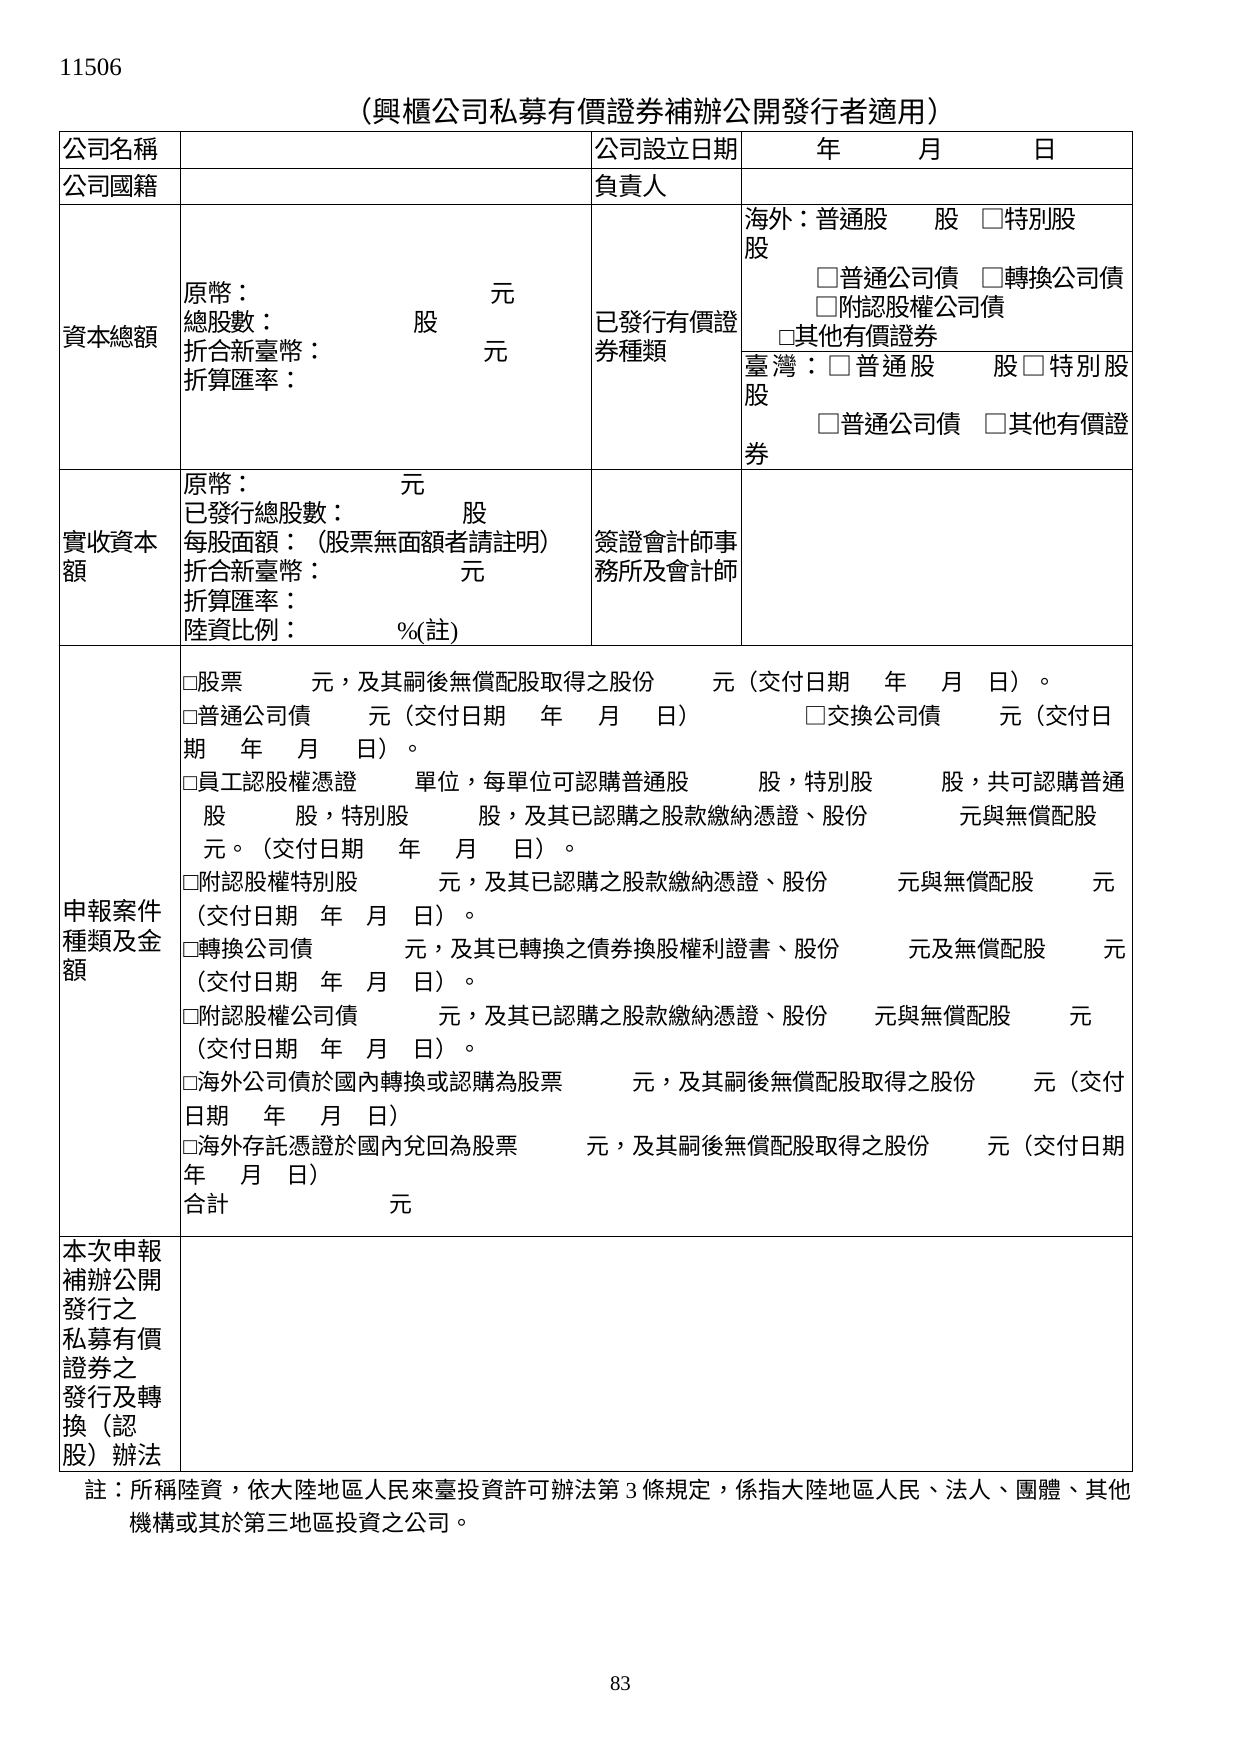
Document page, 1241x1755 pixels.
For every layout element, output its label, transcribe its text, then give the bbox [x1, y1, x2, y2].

table_cell [181, 169, 591, 204]
table_cell 申報案件種類及金額 [60, 646, 180, 1236]
table_cell 原幣： 元 已發行總股數： 股 每股面額：（股票無面額者請註明） 折合新臺幣： 元 折算匯率： 陸資比例： %(註) [181, 470, 591, 645]
table_cell [742, 470, 1132, 645]
table_header 年 月 日 [742, 132, 1132, 168]
subtitle （興櫃公司私募有價證券補辦公開發行者適用） [118, 88, 1181, 131]
table_cell □股票 元，及其嗣後無償配股取得之股份 元（交付日期 年 月 日）。 □普通公司債 元（交付日期 年 月 日） □交換公司債 元（交付日期 年 月 日）。 □員工認股權憑證 單位，每單位可認購普通股 股，特別股 股，共可認購普通股 股，特別股 股，及其已認購之股款繳納憑證、股份 元與無償配股 元。（交付日期 年 月 日）。 □附認股權特別股 元，及其已認購之股款繳納憑證、股份 元與無償配股 元（交付日期 年 月 日）。 □轉換公司債 元，及其已轉換之債券換股權利證書、股份 元及無償配股 元（交付日期 年 月 日）。 □附認股權公司債 元，及其已認購之股款繳納憑證、股份 元與無償配股 元（交付日期 年 月 日）。 □海外公司債於國內轉換或認購為股票 元，及其嗣後無償配股取得之股份 元（交付日期 年 月 日） □海外存託憑證於國內兌回為股票 元，及其嗣後無償配股取得之股份 元（交付日期 年 月 日） 合計 元 [181, 646, 1132, 1236]
table_cell 公司國籍 [60, 169, 180, 204]
table_cell 實收資本額 [60, 470, 180, 645]
table_header [181, 132, 591, 168]
table_cell 資本總額 [60, 205, 180, 469]
table_cell 原幣： 元 總股數： 股 折合新臺幣： 元 折算匯率： [181, 205, 591, 469]
table_header 公司名稱 [60, 132, 180, 168]
table_cell 本次申報補辦公開發行之 私募有價證券之 發行及轉換（認股）辦法 [60, 1237, 180, 1471]
subtitle 註：所稱陸資，依大陸地區人民來臺投資許可辦法第3條規定，係指大陸地區人民、法人、團體、其他機構或其於第三地區投資之公司。 [84, 1472, 1131, 1538]
table_header 公司設立日期 [592, 132, 741, 168]
table_cell [181, 1237, 1132, 1471]
table_cell 臺灣：□普通股 股□特別股 股 □普通公司債 □其他有價證券 [742, 352, 1132, 469]
table_cell 已發行有價證券種類 [592, 205, 741, 469]
table_cell 負責人 [592, 169, 741, 204]
table_cell 簽證會計師事務所及會計師 [592, 470, 741, 645]
table_cell 海外：普通股 股 □特別股 股 □普通公司債 □轉換公司債 □附認股權公司債 □其他有價證券 [742, 205, 1132, 351]
table_cell [742, 169, 1132, 204]
